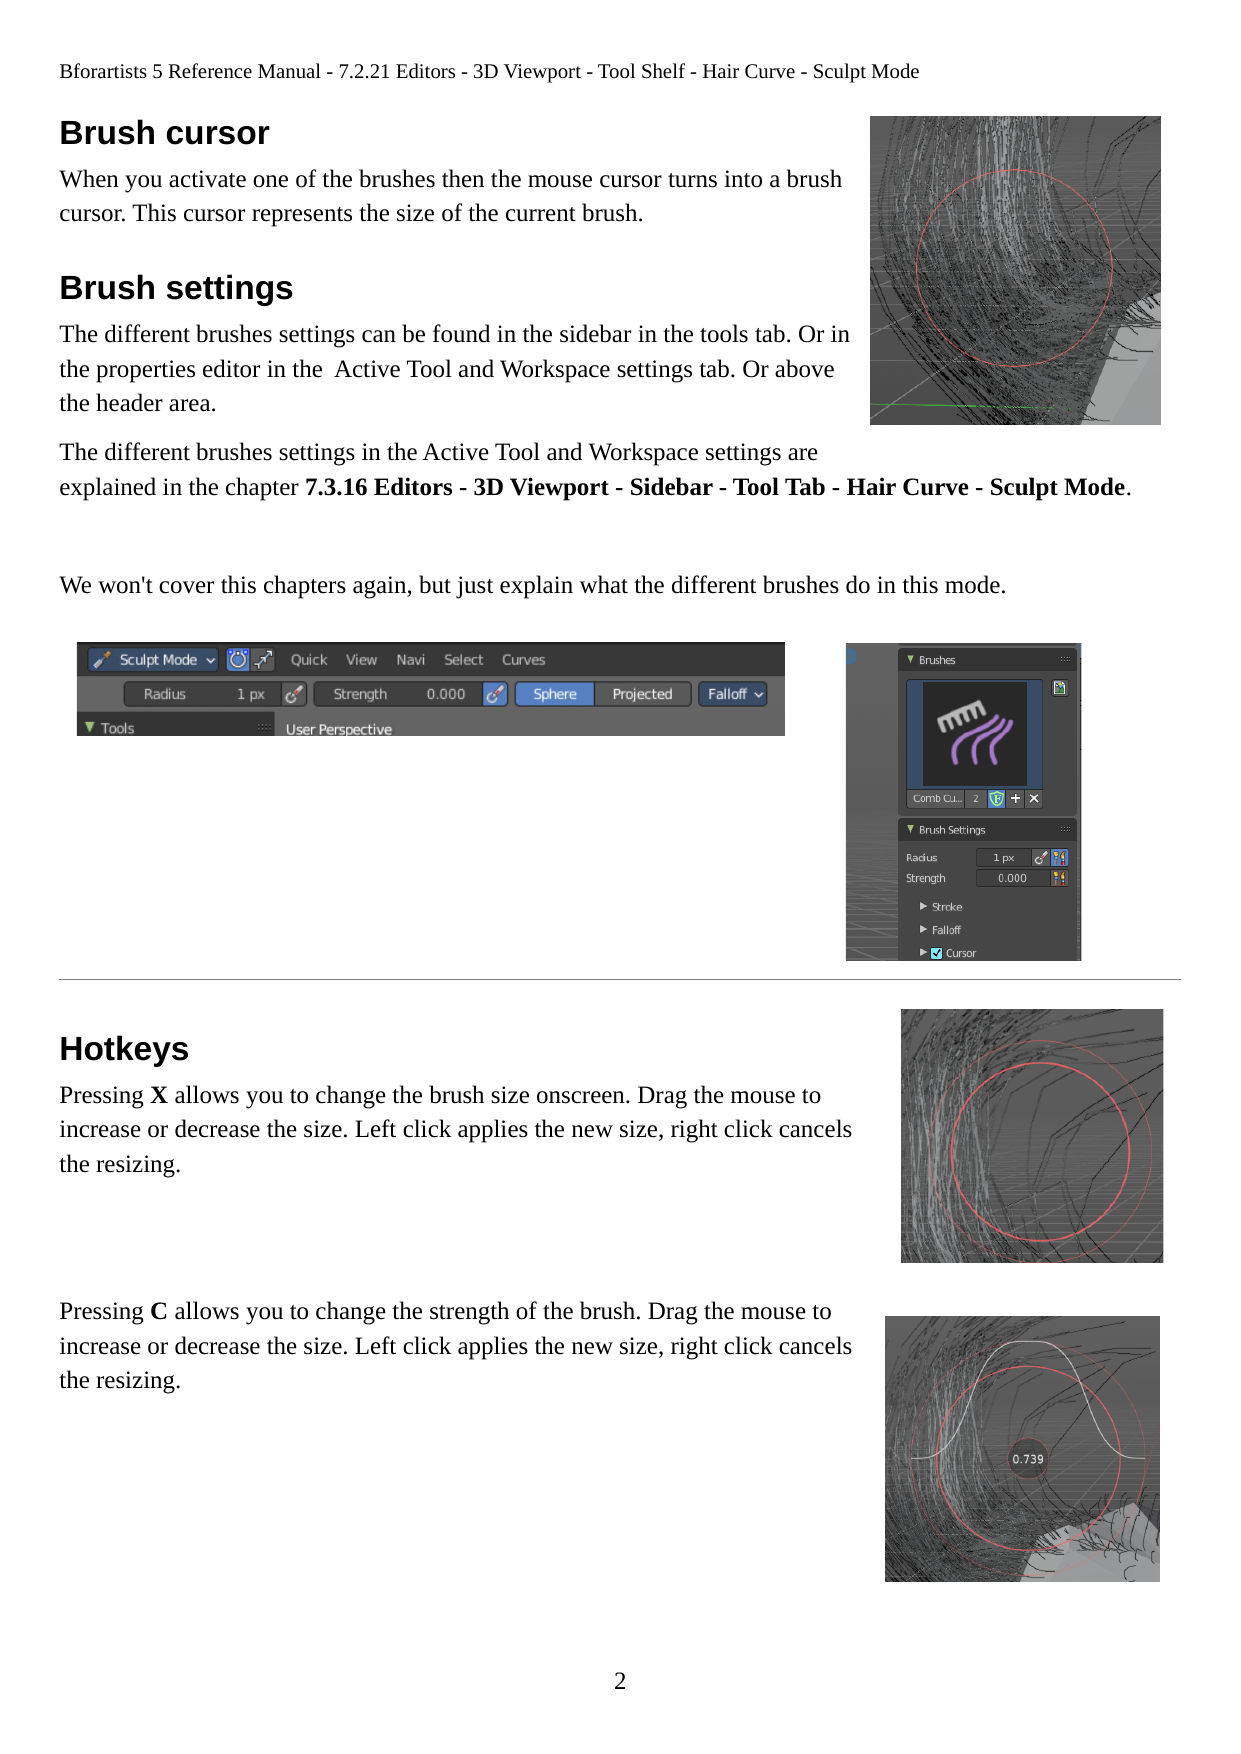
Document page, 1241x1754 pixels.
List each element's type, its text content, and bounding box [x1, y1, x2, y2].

picture [885, 1316, 1160, 1582]
text When you activate one of the brushes then the mouse cursor turns into a brush cursor. This cursor represents the size of the current brush. [59, 164, 870, 227]
subtitle [1161, 268, 1181, 307]
subtitle Brush settings [59, 268, 870, 307]
picture [870, 116, 1161, 425]
subtitle Brush cursor [59, 113, 1181, 151]
text Pressing C allows you to change the strength of the brush. Drag the mouse to increase or decrease the size. Left click applies the new size, right click cancels the resizing. [59, 1296, 1181, 1394]
picture [76, 642, 785, 736]
text Pressing X allows you to change the brush size onscreen. Drag the mouse to increase or decrease the size. Left click applies the new size, right click cancels the resizing. [59, 1080, 901, 1178]
text The different brushes settings in the Active Tool and Workspace settings are explained in the chapter 7.3.16 Editors - 3D Viewport - Sidebar - Tool Tab - Hair Curve - Sculpt Mode. [59, 437, 1181, 501]
subtitle [1164, 1029, 1181, 1068]
picture [845, 643, 1082, 961]
picture [901, 1009, 1164, 1263]
text The different brushes settings can be found in the sidebar in the tools tab. Or in the properties editor in the Active Tool and Workspace settings tab. Or above the header area. [59, 319, 870, 417]
subtitle Hotkeys [59, 1029, 901, 1068]
text We won't cover this chapters again, but just explain what the different brushes do in this mode. [59, 570, 1181, 599]
